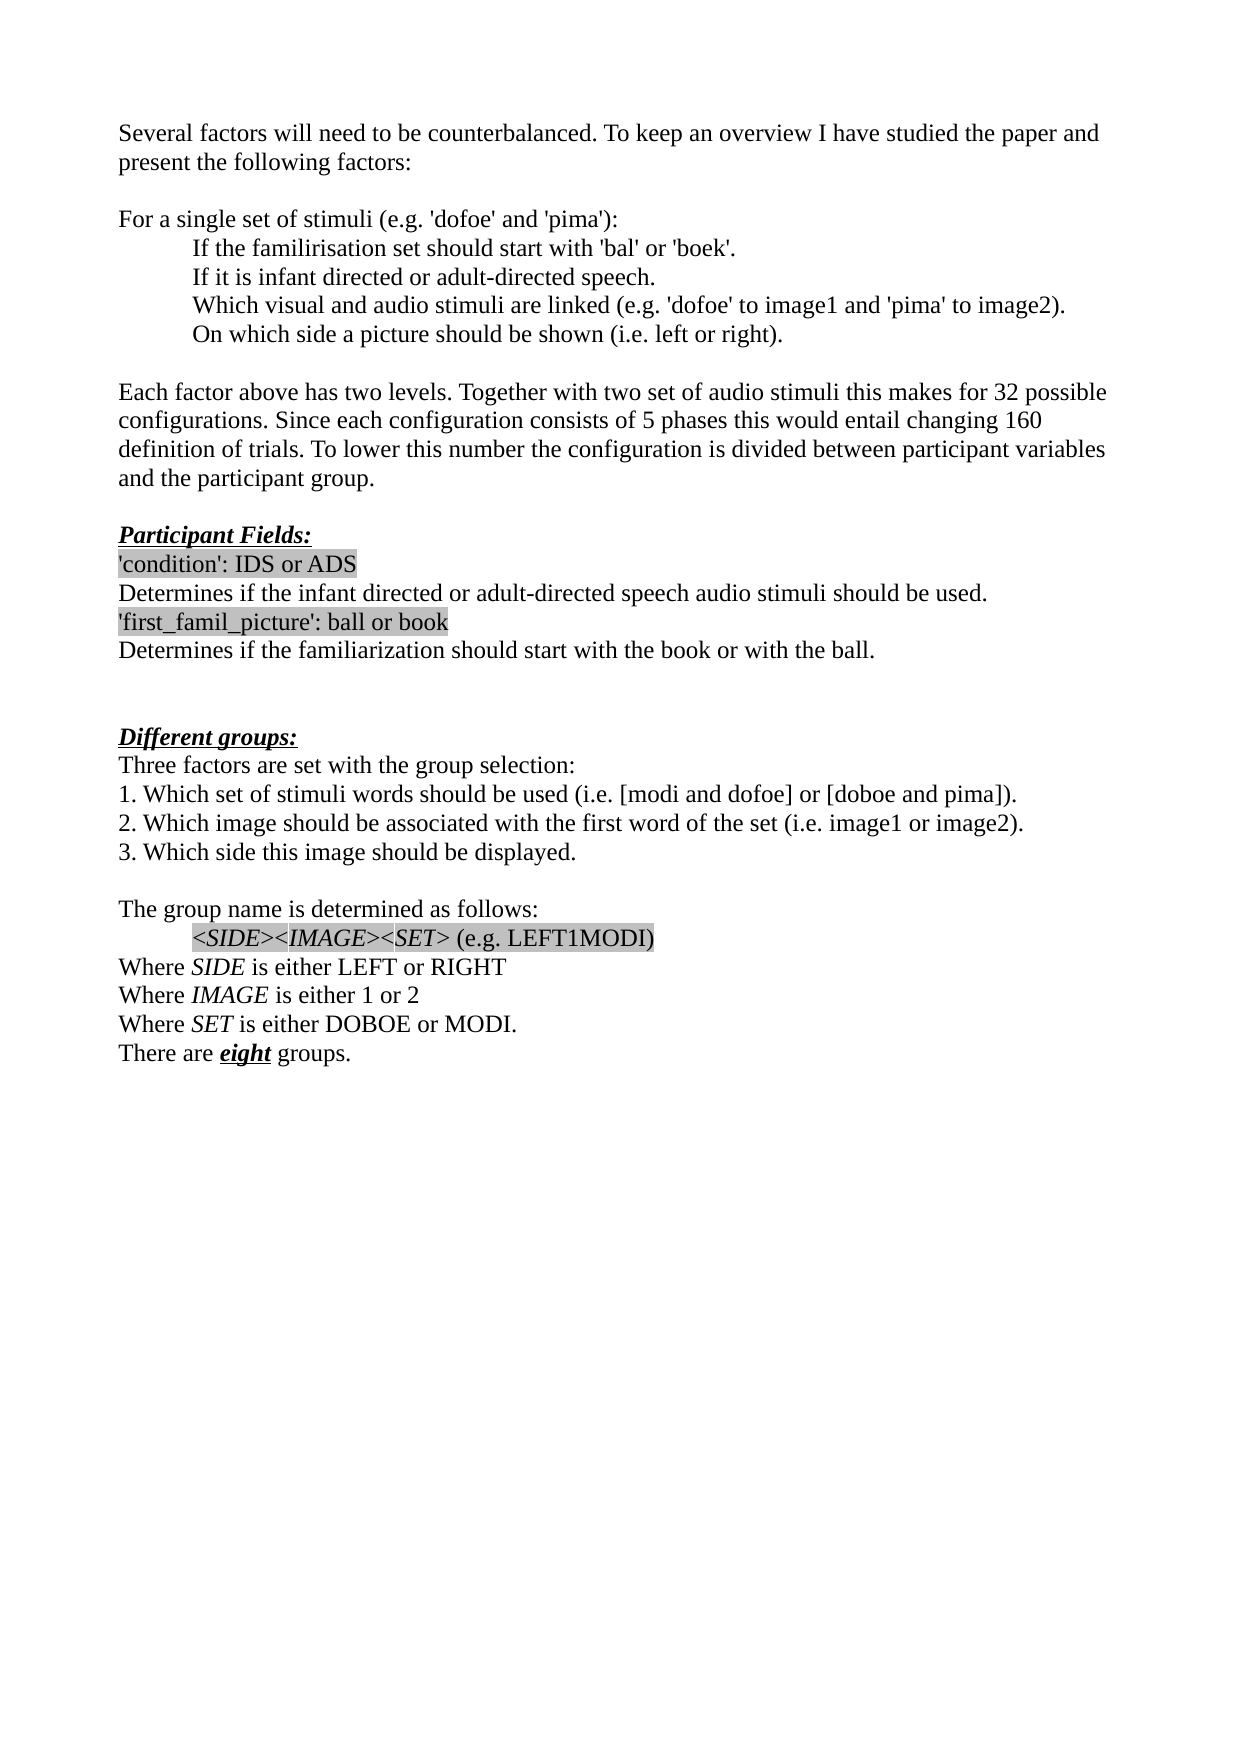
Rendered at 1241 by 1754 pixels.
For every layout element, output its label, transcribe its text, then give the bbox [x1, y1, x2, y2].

text For a single set of stimuli (e.g. 'dofoe' and 'pima'): [118, 204, 1122, 233]
text Where IMAGE is either 1 or 2 [118, 981, 1122, 1009]
text 3. Which side this image should be displayed. [118, 837, 1122, 866]
text <SIDE><IMAGE><SET> (e.g. LEFT1MODI) [118, 923, 1122, 952]
text 'condition': IDS or ADS [118, 549, 1122, 578]
text Determines if the infant directed or adult-directed speech audio stimuli should be used. [118, 578, 1122, 607]
text Each factor above has two levels. Together with two set of audio stimuli this makes for 32 possible configurations. Since each configuration consists of 5 phases this would entail changing 160 definition of trials. To lower this number the configuration is divided between participant variables and the participant group. [118, 377, 1122, 492]
text Several factors will need to be counterbalanced. To keep an overview I have studied the paper and present the following factors: [118, 118, 1122, 176]
text If it is infant directed or adult-directed speech. [118, 262, 1122, 291]
text 'first_famil_picture': ball or book [118, 607, 1122, 636]
text Which visual and audio stimuli are linked (e.g. 'dofoe' to image1 and 'pima' to image2). [118, 291, 1122, 319]
text If the familirisation set should start with 'bal' or 'boek'. [118, 233, 1122, 262]
text Three factors are set with the group selection: [118, 751, 1122, 779]
text Where SET is either DOBOE or MODI. [118, 1009, 1122, 1038]
text On which side a picture should be shown (i.e. left or right). [118, 319, 1122, 348]
text Different groups: [118, 722, 1122, 751]
text Determines if the familiarization should start with the book or with the ball. [118, 636, 1122, 664]
text 2. Which image should be associated with the first word of the set (i.e. image1 or image2). [118, 808, 1122, 837]
text The group name is determined as follows: [118, 894, 1122, 923]
text There are eight groups. [118, 1038, 1122, 1067]
text Where SIDE is either LEFT or RIGHT [118, 952, 1122, 981]
text 1. Which set of stimuli words should be used (i.e. [modi and dofoe] or [doboe and pima]). [118, 779, 1122, 808]
text Participant Fields: [118, 521, 1122, 549]
